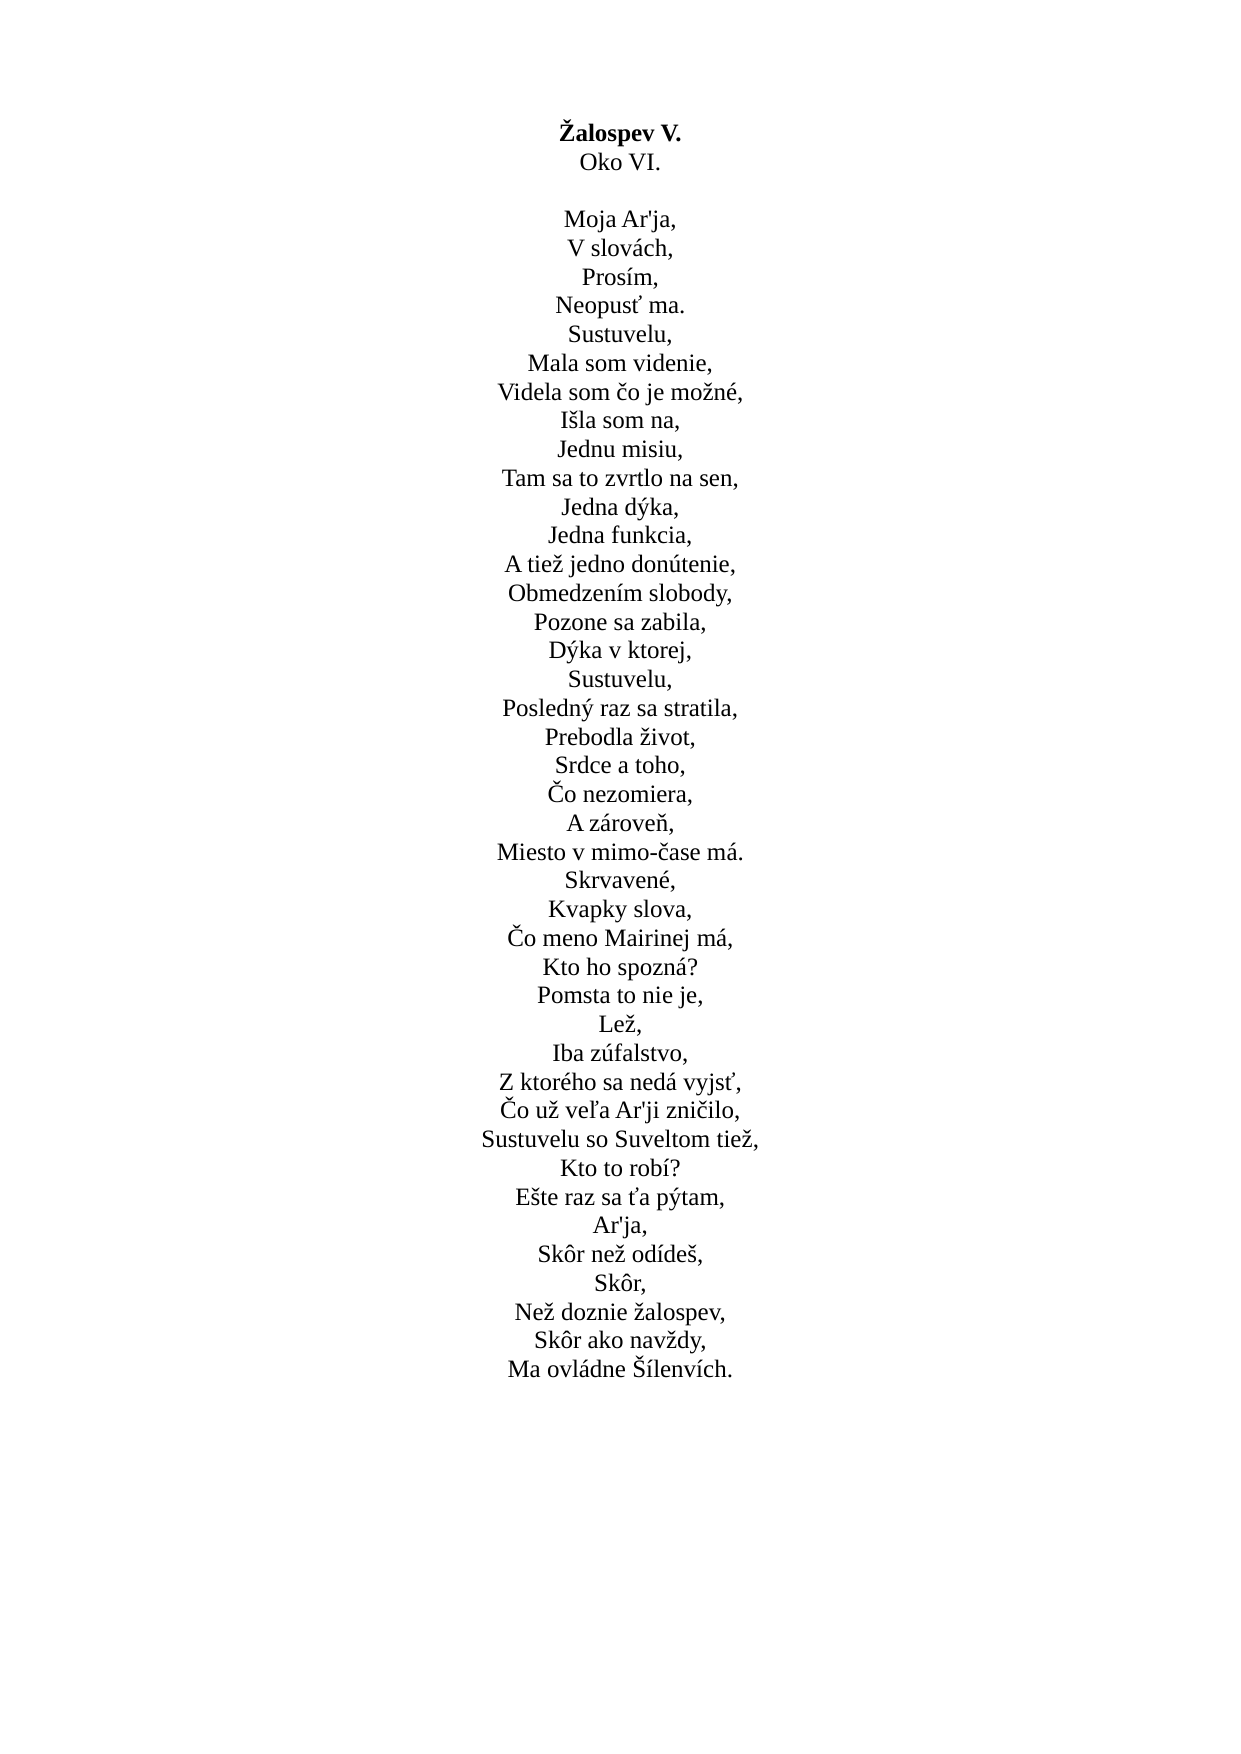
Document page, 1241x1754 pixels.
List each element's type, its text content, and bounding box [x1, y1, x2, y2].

text Kvapky slova, [118, 894, 1122, 923]
text Prebodla život, [118, 722, 1122, 751]
text A zároveň, [118, 808, 1122, 837]
text Jedna dýka, [118, 492, 1122, 521]
text Čo už veľa Ar'ji zničilo, [118, 1096, 1122, 1124]
text Z ktorého sa nedá vyjsť, [118, 1067, 1122, 1096]
text Išla som na, [118, 406, 1122, 434]
text Moja Ar'ja, [118, 204, 1122, 233]
text Ešte raz sa ťa pýtam, [118, 1182, 1122, 1211]
text Srdce a toho, [118, 751, 1122, 779]
text Sustuvelu, [118, 664, 1122, 693]
text Tam sa to zvrtlo na sen, [118, 463, 1122, 492]
text Lež, [118, 1009, 1122, 1038]
text Kto to robí? [118, 1153, 1122, 1182]
text Obmedzením slobody, [118, 578, 1122, 607]
text Jedna funkcia, [118, 521, 1122, 549]
text Žalospev V. [118, 118, 1122, 147]
text Sustuvelu so Suveltom tiež, [118, 1124, 1122, 1153]
text Mala som videnie, [118, 348, 1122, 377]
text Sustuvelu, [118, 319, 1122, 348]
text V slovách, [118, 233, 1122, 262]
text Pozone sa zabila, [118, 607, 1122, 636]
text Ma ovládne Šílenvích. [118, 1354, 1122, 1383]
text Jednu misiu, [118, 434, 1122, 463]
text Skôr, [118, 1268, 1122, 1297]
text Miesto v mimo-čase má. [118, 837, 1122, 866]
text Dýka v ktorej, [118, 636, 1122, 664]
text Oko VI. [118, 147, 1122, 176]
text Než doznie žalospev, [118, 1297, 1122, 1326]
text Skôr než odídeš, [118, 1239, 1122, 1268]
text Videla som čo je možné, [118, 377, 1122, 406]
text A tiež jedno donútenie, [118, 549, 1122, 578]
text Neopusť ma. [118, 291, 1122, 319]
text Pomsta to nie je, [118, 981, 1122, 1009]
text Kto ho spozná? [118, 952, 1122, 981]
text Ar'ja, [118, 1211, 1122, 1239]
text Skôr ako navždy, [118, 1326, 1122, 1354]
text Posledný raz sa stratila, [118, 693, 1122, 722]
text Čo nezomiera, [118, 779, 1122, 808]
text Prosím, [118, 262, 1122, 291]
text Skrvavené, [118, 866, 1122, 894]
text Čo meno Mairinej má, [118, 923, 1122, 952]
text Iba zúfalstvo, [118, 1038, 1122, 1067]
